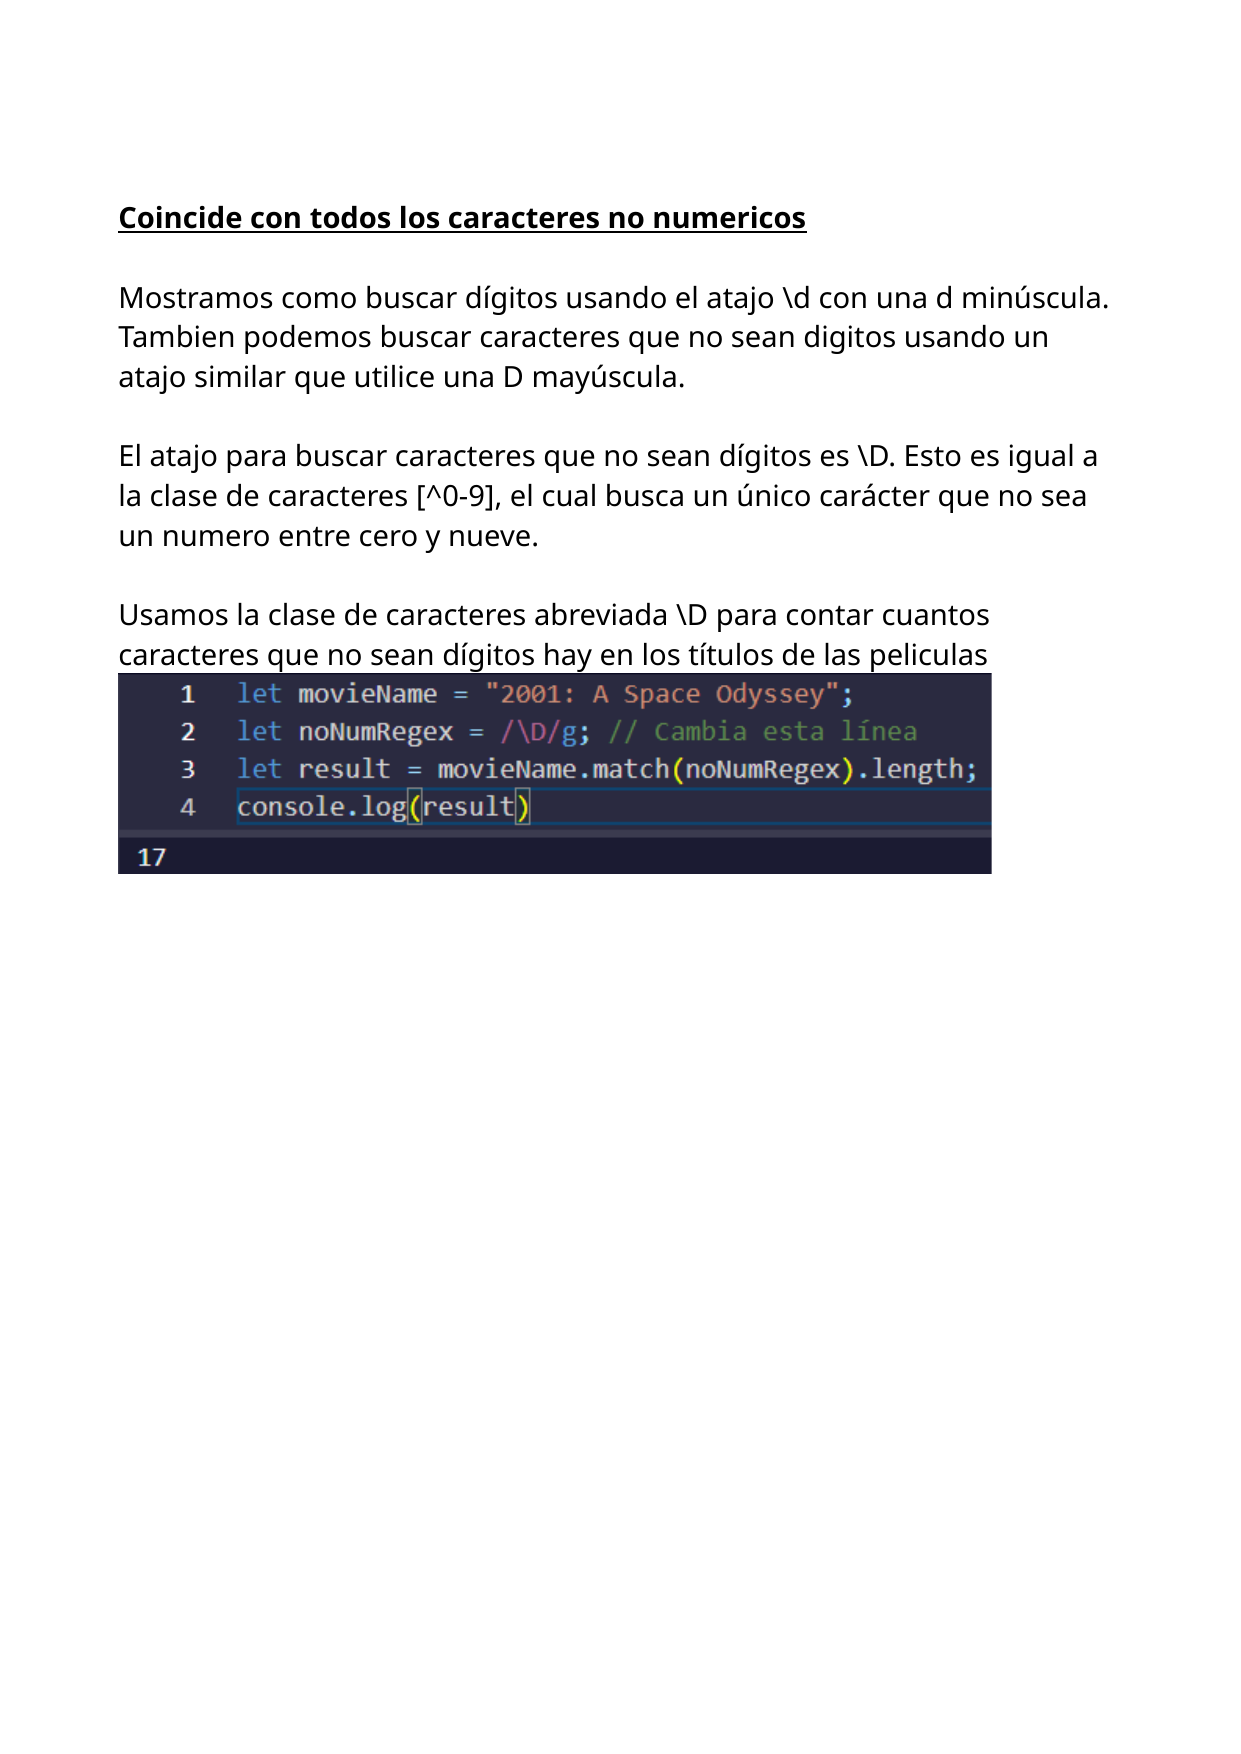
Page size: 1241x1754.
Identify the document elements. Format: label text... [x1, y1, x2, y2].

text Coincide con todos los caracteres no numericos [118, 197, 1122, 237]
text Mostramos como buscar dígitos usando el atajo \d con una d minúscula. Tambien podemos buscar caracteres que no sean digitos usando un atajo similar que utilice una D mayúscula. [118, 277, 1122, 396]
text Usamos la clase de caracteres abreviada \D para contar cuantos caracteres que no sean dígitos hay en los títulos de las peliculas [118, 594, 1122, 674]
text El atajo para buscar caracteres que no sean dígitos es \D. Esto es igual a la clase de caracteres [^0-9], el cual busca un único carácter que no sea un numero entre cero y nueve. [118, 436, 1122, 555]
